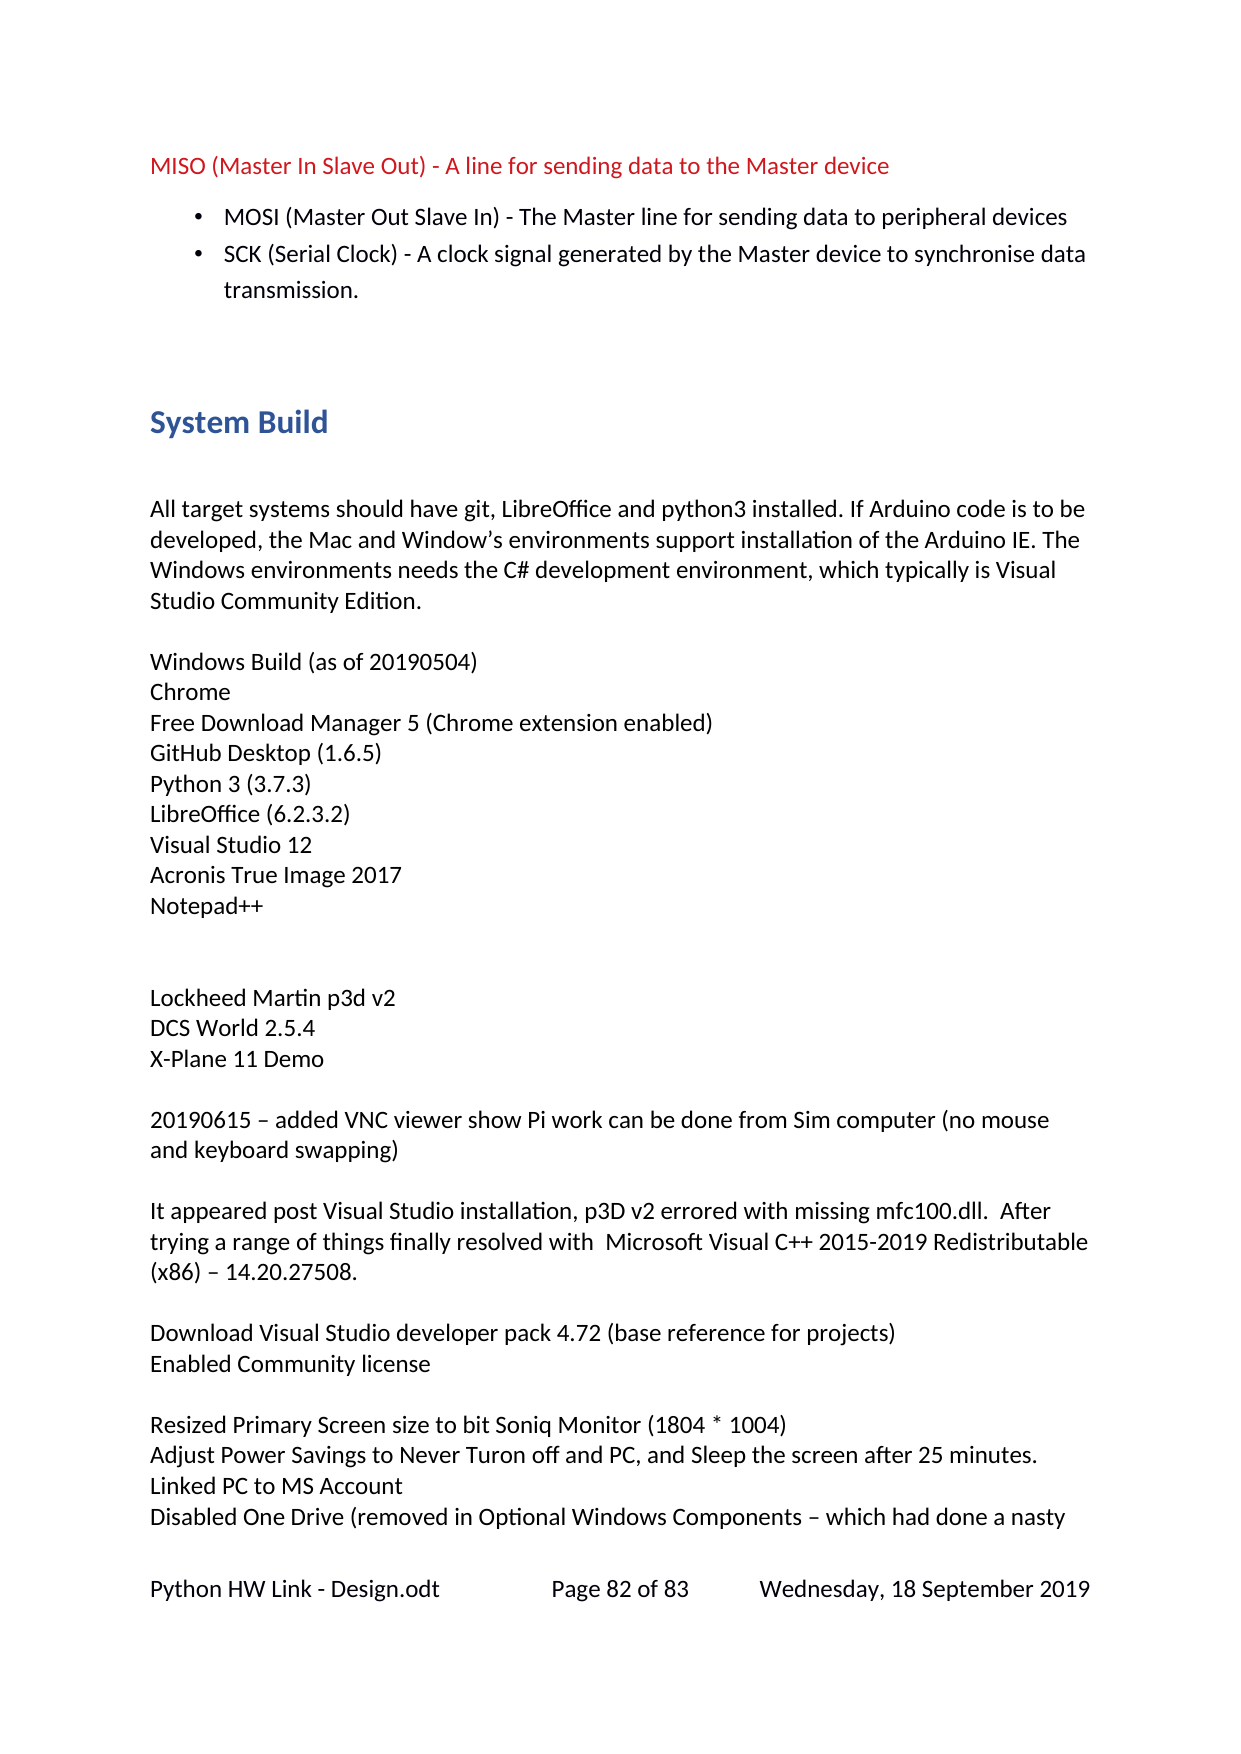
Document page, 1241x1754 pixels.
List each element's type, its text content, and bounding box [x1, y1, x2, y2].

text Disabled One Drive (removed in Optional Windows Components – which had done a nasty [150, 1501, 1090, 1531]
text Resized Primary Screen size to bit Soniq Monitor (1804 * 1004) [150, 1409, 1090, 1439]
text GitHub Desktop (1.6.5) [150, 738, 1090, 768]
subtitle System Build [150, 402, 1090, 442]
list MOSI (Master Out Slave In) - The Master line for sending data to peripheral devices [194, 201, 1090, 232]
text DCS World 2.5.4 [150, 1012, 1090, 1043]
text All target systems should have git, LibreOffice and python3 installed. If Arduino code is to be developed, the Mac and Window’s environments support installation of the Arduino IE. The Windows environments needs the C# development environment, which typically is Visual Studio Community Edition. [150, 493, 1090, 616]
text Adjust Power Savings to Never Turon off and PC, and Sleep the screen after 25 minutes. [150, 1439, 1090, 1470]
text 20190615 – added VNC viewer show Pi work can be done from Sim computer (no mouse and keyboard swapping) [150, 1104, 1090, 1165]
text Windows Build (as of 20190504) [150, 646, 1090, 677]
text Python 3 (3.7.3) [150, 768, 1090, 799]
text MISO (Master In Slave Out) - A line for sending data to the Master device [150, 150, 1090, 181]
text Free Download Manager 5 (Chrome extension enabled) [150, 707, 1090, 738]
text LibreOffice (6.2.3.2) [150, 799, 1090, 829]
text Enabled Community license [150, 1348, 1090, 1378]
text Notepad++ [150, 890, 1090, 921]
text Acronis True Image 2017 [150, 860, 1090, 890]
text Chrome [150, 677, 1090, 707]
text Visual Studio 12 [150, 829, 1090, 860]
text Download Visual Studio developer pack 4.72 (base reference for projects) [150, 1317, 1090, 1348]
text X-Plane 11 Demo [150, 1043, 1090, 1073]
text Lockheed Martin p3d v2 [150, 982, 1090, 1012]
text Linked PC to MS Account [150, 1470, 1090, 1501]
list SCK (Serial Clock) - A clock signal generated by the Master device to synchronise data transmission. [194, 238, 1090, 305]
text It appeared post Visual Studio installation, p3D v2 errored with missing mfc100.dll. After trying a range of things finally resolved with Microsoft Visual C++ 2015-2019 Redistributable (x86) – 14.20.27508. [150, 1195, 1090, 1287]
